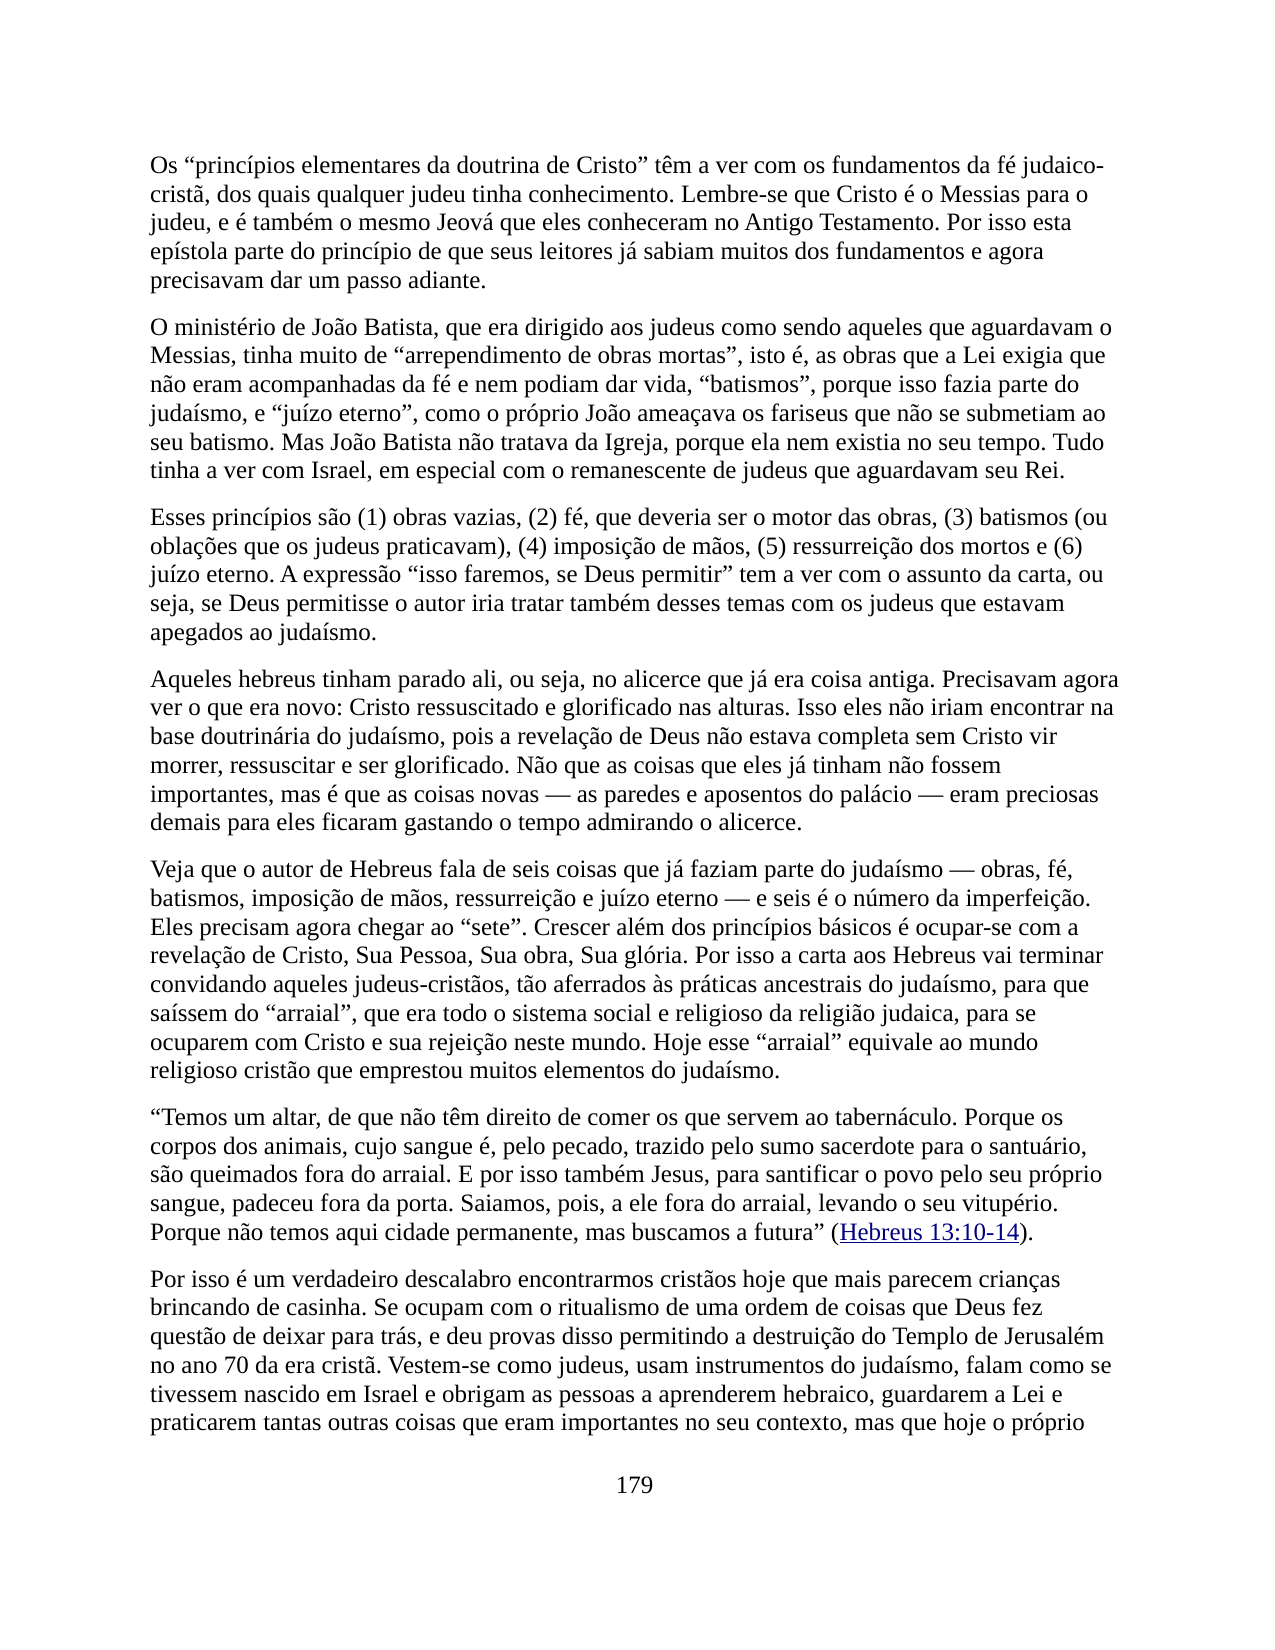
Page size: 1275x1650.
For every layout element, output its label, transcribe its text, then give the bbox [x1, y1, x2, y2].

text Os “princípios elementares da doutrina de Cristo” têm a ver com os fundamentos da fé judaico-cristã, dos quais qualquer judeu tinha conhecimento. Lembre-se que Cristo é o Messias para o judeu, e é também o mesmo Jeová que eles conheceram no Antigo Testamento. Por isso esta epístola parte do princípio de que seus leitores já sabiam muitos dos fundamentos e agora precisavam dar um passo adiante. [150, 150, 1125, 294]
text Por isso é um verdadeiro descalabro encontrarmos cristãos hoje que mais parecem crianças brincando de casinha. Se ocupam com o ritualismo de uma ordem de coisas que Deus fez questão de deixar para trás, e deu provas disso permitindo a destruição do Templo de Jerusalém no ano 70 da era cristã. Vestem-se como judeus, usam instrumentos do judaísmo, falam como se tivessem nascido em Israel e obrigam as pessoas a aprenderem hebraico, guardarem a Lei e praticarem tantas outras coisas que eram importantes no seu contexto, mas que hoje o próprio [150, 1264, 1125, 1436]
text Esses princípios são (1) obras vazias, (2) fé, que deveria ser o motor das obras, (3) batismos (ou oblações que os judeus praticavam), (4) imposição de mãos, (5) ressurreição dos mortos e (6) juízo eterno. A expressão “isso faremos, se Deus permitir” tem a ver com o assunto da carta, ou seja, se Deus permitisse o autor iria tratar também desses temas com os judeus que estavam apegados ao judaísmo. [150, 502, 1125, 646]
text “Temos um altar, de que não têm direito de comer os que servem ao tabernáculo. Porque os corpos dos animais, cujo sangue é, pelo pecado, trazido pelo sumo sacerdote para o santuário, são queimados fora do arraial. E por isso também Jesus, para santificar o povo pelo seu próprio sangue, padeceu fora da porta. Saiamos, pois, a ele fora do arraial, levando o seu vitupério. Porque não temos aqui cidade permanente, mas buscamos a futura” (Hebreus 13:10-14). [150, 1102, 1125, 1246]
text Veja que o autor de Hebreus fala de seis coisas que já faziam parte do judaísmo — obras, fé, batismos, imposição de mãos, ressurreição e juízo eterno — e seis é o número da imperfeição. Eles precisam agora chegar ao “sete”. Crescer além dos princípios básicos é ocupar-se com a revelação de Cristo, Sua Pessoa, Sua obra, Sua glória. Por isso a carta aos Hebreus vai terminar convidando aqueles judeus-cristãos, tão aferrados às práticas ancestrais do judaísmo, para que saíssem do “arraial”, que era todo o sistema social e religioso da religião judaica, para se ocuparem com Cristo e sua rejeição neste mundo. Hoje esse “arraial” equivale ao mundo religioso cristão que emprestou muitos elementos do judaísmo. [150, 854, 1125, 1084]
text Aqueles hebreus tinham parado ali, ou seja, no alicerce que já era coisa antiga. Precisavam agora ver o que era novo: Cristo ressuscitado e glorificado nas alturas. Isso eles não iriam encontrar na base doutrinária do judaísmo, pois a revelação de Deus não estava completa sem Cristo vir morrer, ressuscitar e ser glorificado. Não que as coisas que eles já tinham não fossem importantes, mas é que as coisas novas — as paredes e aposentos do palácio — eram preciosas demais para eles ficaram gastando o tempo admirando o alicerce. [150, 664, 1125, 836]
text O ministério de João Batista, que era dirigido aos judeus como sendo aqueles que aguardavam o Messias, tinha muito de “arrependimento de obras mortas”, isto é, as obras que a Lei exigia que não eram acompanhadas da fé e nem podiam dar vida, “batismos”, porque isso fazia parte do judaísmo, e “juízo eterno”, como o próprio João ameaçava os fariseus que não se submetiam ao seu batismo. Mas João Batista não tratava da Igreja, porque ela nem existia no seu tempo. Tudo tinha a ver com Israel, em especial com o remanescente de judeus que aguardavam seu Rei. [150, 312, 1125, 484]
